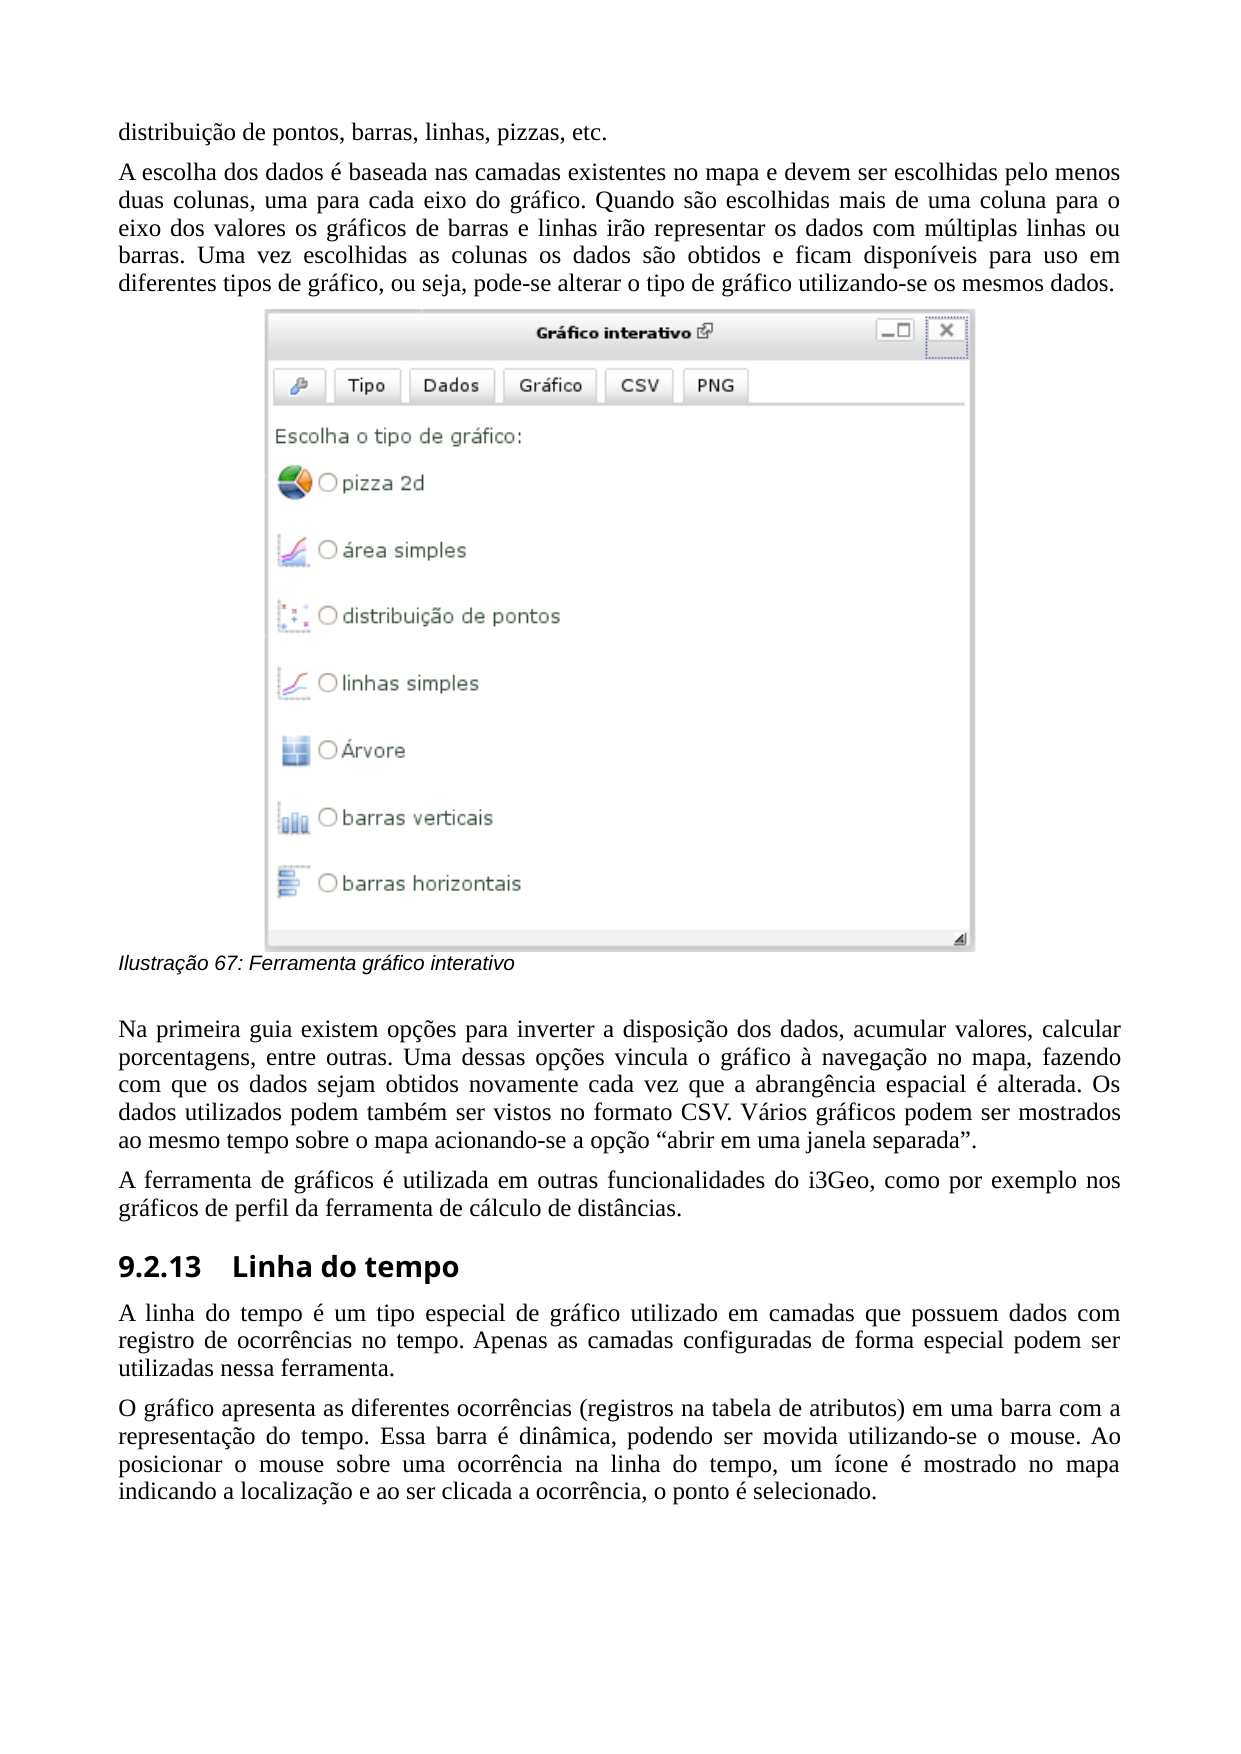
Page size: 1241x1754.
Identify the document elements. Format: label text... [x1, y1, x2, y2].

text Ilustração 67: Ferramenta gráfico interativo [118, 952, 1122, 975]
text A ferramenta de gráficos é utilizada em outras funcionalidades do i3Geo, como por exemplo nos gráficos de perfil da ferramenta de cálculo de distâncias. [118, 1166, 1122, 1221]
text O gráfico apresenta as diferentes ocorrências (registros na tabela de atributos) em uma barra com a representação do tempo. Essa barra é dinâmica, podendo ser movida utilizando-se o mouse. Ao posicionar o mouse sobre uma ocorrência na linha do tempo, um ícone é mostrado no mapa indicando a localização e ao ser clicada a ocorrência, o ponto é selecionado. [118, 1394, 1122, 1505]
text A escolha dos dados é baseada nas camadas existentes no mapa e devem ser escolhidas pelo menos duas colunas, uma para cada eixo do gráfico. Quando são escolhidas mais de uma coluna para o eixo dos valores os gráficos de barras e linhas irão representar os dados com múltiplas linhas ou barras. Uma vez escolhidas as colunas os dados são obtidos e ficam disponíveis para uso em diferentes tipos de gráfico, ou seja, pode-se alterar o tipo de gráfico utilizando-se os mesmos dados. [118, 158, 1122, 297]
text distribuição de pontos, barras, linhas, pizzas, etc. [118, 118, 1122, 146]
text A linha do tempo é um tipo especial de gráfico utilizado em camadas que possuem dados com registro de ocorrências no tempo. Apenas as camadas configuradas de forma especial podem ser utilizadas nessa ferramenta. [118, 1299, 1122, 1382]
text Na primeira guia existem opções para inverter a disposição dos dados, acumular valores, calcular porcentagens, entre outras. Uma dessas opções vincula o gráfico à navegação no mapa, fazendo com que os dados sejam obtidos novamente cada vez que a abrangência espacial é alterada. Os dados utilizados podem também ser vistos no formato CSV. Vários gráficos podem ser mostrados ao mesmo tempo sobre o mapa acionando-se a opção “abrir em uma janela separada”. [118, 1015, 1122, 1153]
subtitle Linha do tempo [118, 1246, 1122, 1286]
picture [264, 309, 976, 952]
